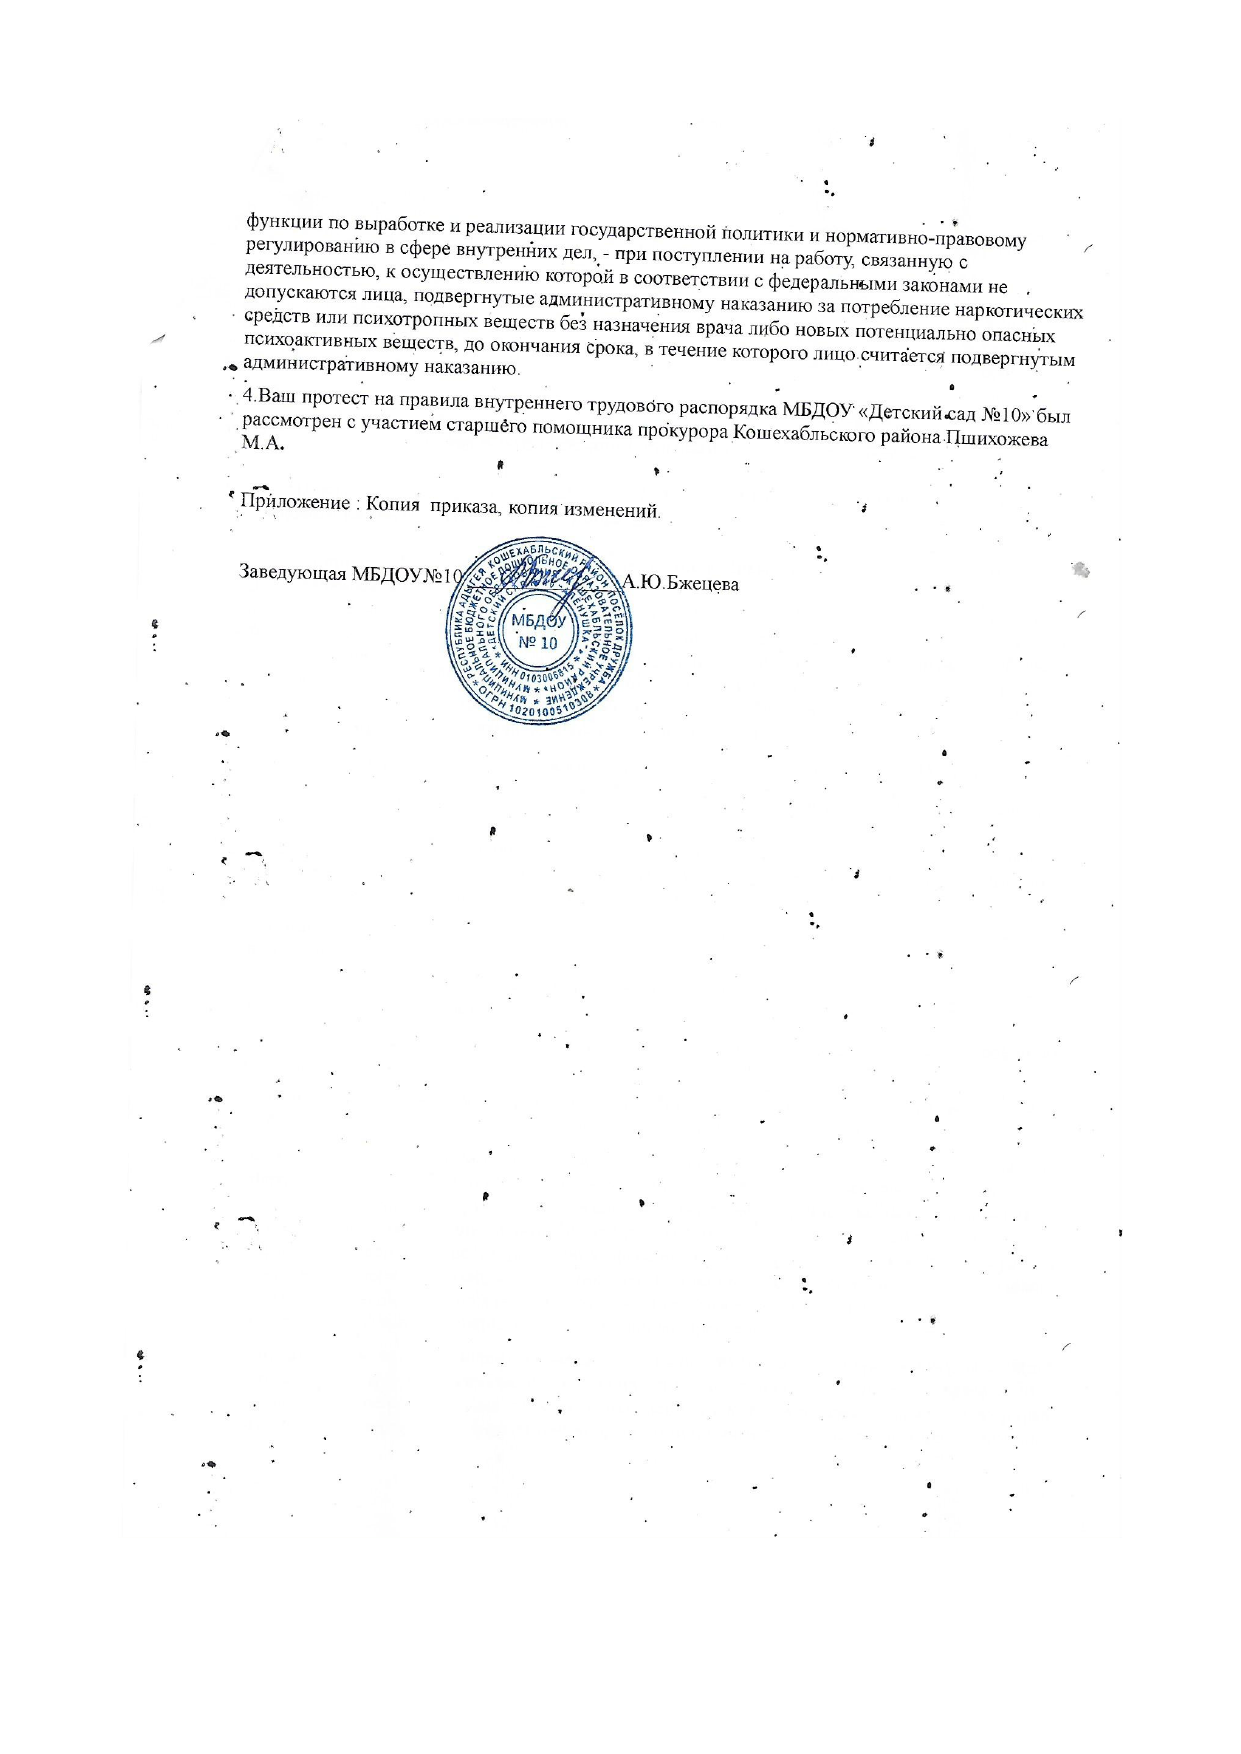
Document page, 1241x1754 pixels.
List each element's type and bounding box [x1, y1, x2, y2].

picture [118, 118, 1123, 1538]
